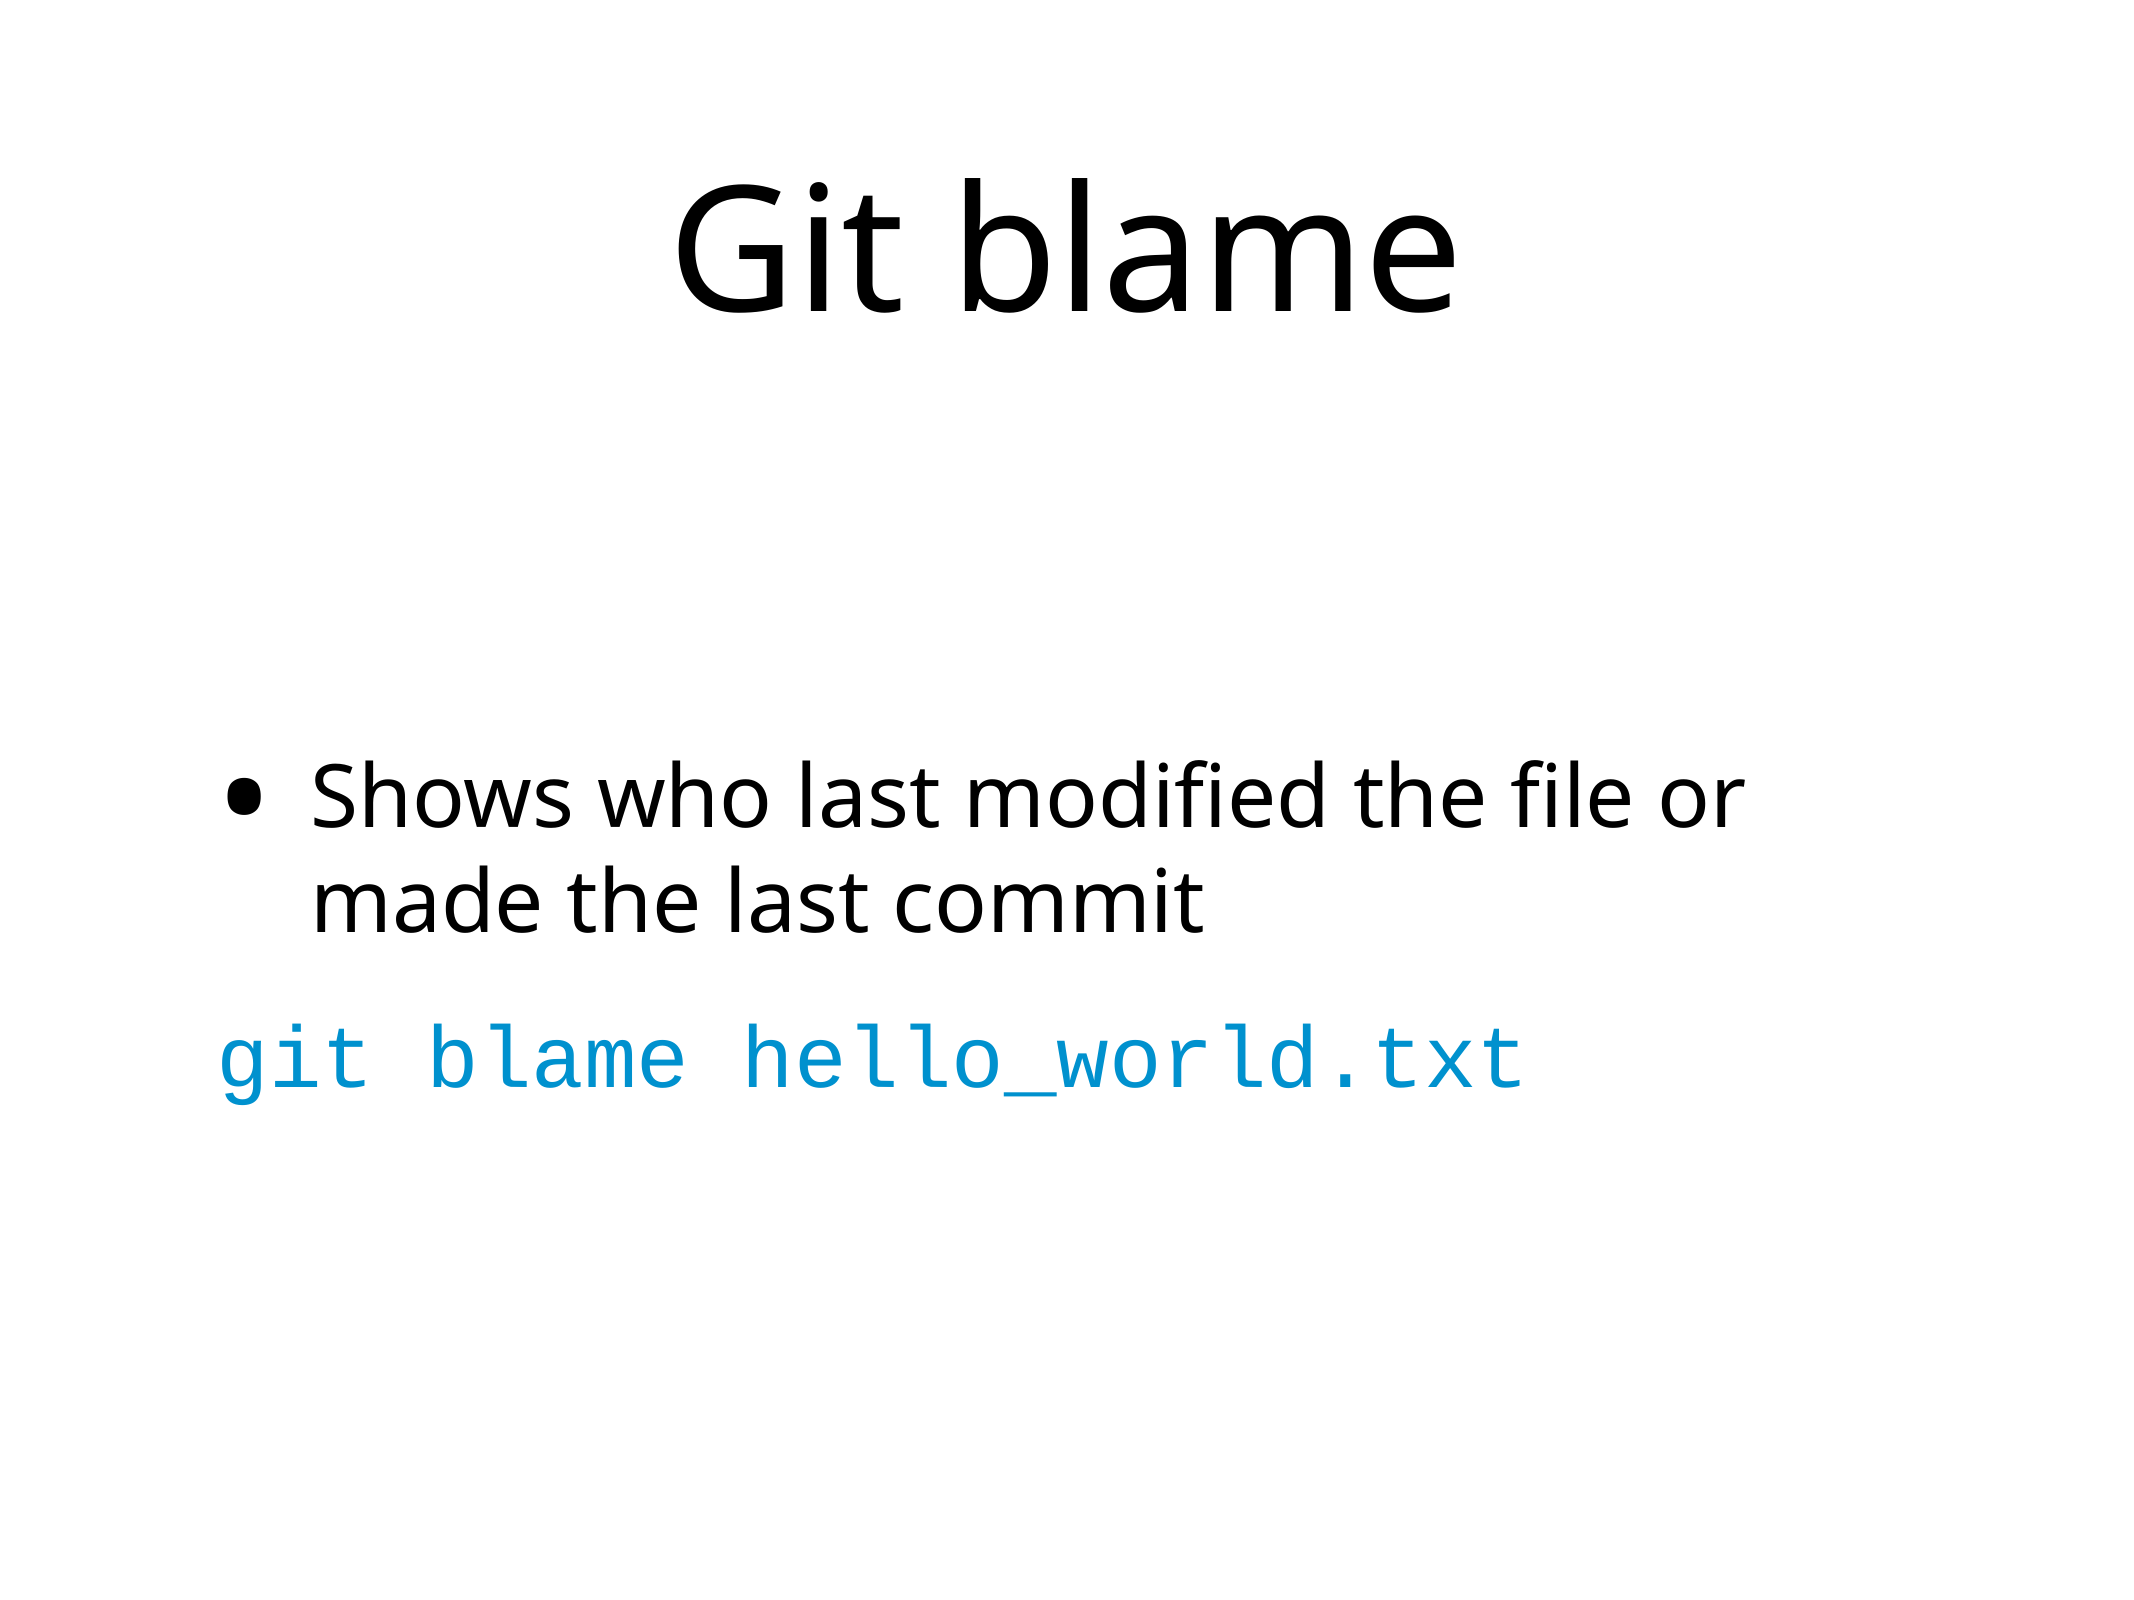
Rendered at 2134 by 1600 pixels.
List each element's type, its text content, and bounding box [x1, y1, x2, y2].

list Shows who last modified the file or made the last commit git blame hello_world.txt [208, 454, 1925, 1392]
title Git blame [208, 41, 1925, 442]
